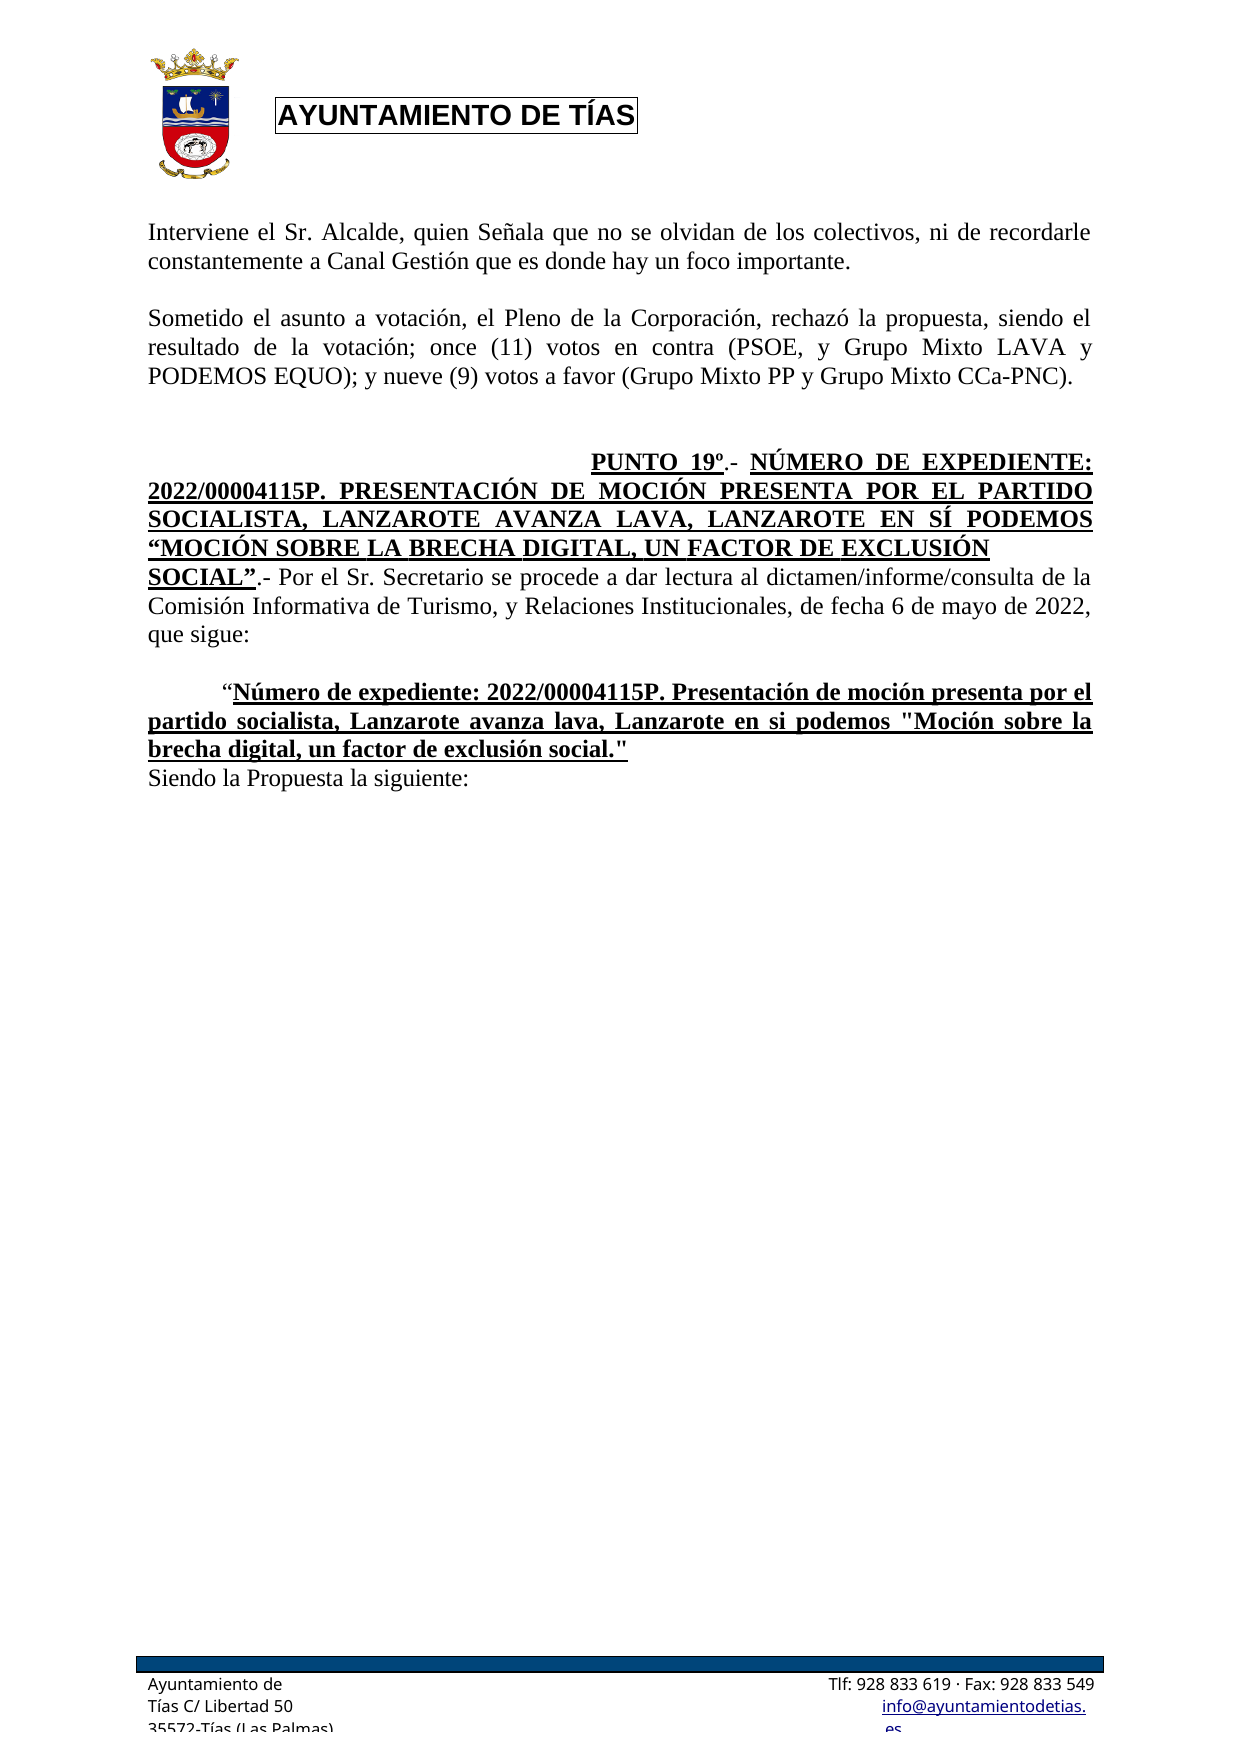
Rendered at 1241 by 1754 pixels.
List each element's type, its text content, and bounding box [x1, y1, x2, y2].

picture [150, 48, 241, 179]
text Sometido el asunto a votación, el Pleno de la Corporación, rechazó la propuesta, siendo el resultado de la votación; once (11) votos en contra (PSOE, y Grupo Mixto LAVA y PODEMOS EQUO); y nueve (9) votos a favor (Grupo Mixto PP y Grupo Mixto CCa-PNC). [148, 303, 1093, 389]
subtitle PUNTO 19º.- NÚMERO DE EXPEDIENTE: 2022/00004115P. PRESENTACIÓN DE MOCIÓN PRESENTA POR EL PARTIDO [148, 447, 1093, 501]
subtitle brecha digital, un factor de exclusión social." [148, 734, 1093, 763]
text Interviene el Sr. Alcalde, quien Señala que no se olvidan de los colectivos, ni de recordarle constantemente a Canal Gestión que es donde hay un foco importante. [148, 217, 1093, 274]
subtitle SOCIALISTA, LANZAROTE AVANZA LAVA, LANZAROTE EN SÍ PODEMOS [148, 504, 1093, 530]
subtitle “Número de expediente: 2022/00004115P. Presentación de moción presenta por el partido socialista, Lanzarote avanza lava, Lanzarote en si podemos "Moción sobre la [148, 677, 1093, 731]
subtitle “MOCIÓN SOBRE LA BRECHA DIGITAL, UN FACTOR DE EXCLUSIÓN [148, 532, 1093, 562]
text SOCIAL”.- Por el Sr. Secretario se procede a dar lectura al dictamen/informe/consulta de la Comisión Informativa de Turismo, y Relaciones Institucionales, de fecha 6 de mayo de 2022, que sigue: [148, 562, 1093, 648]
text Siendo la Propuesta la siguiente: [148, 763, 1117, 792]
